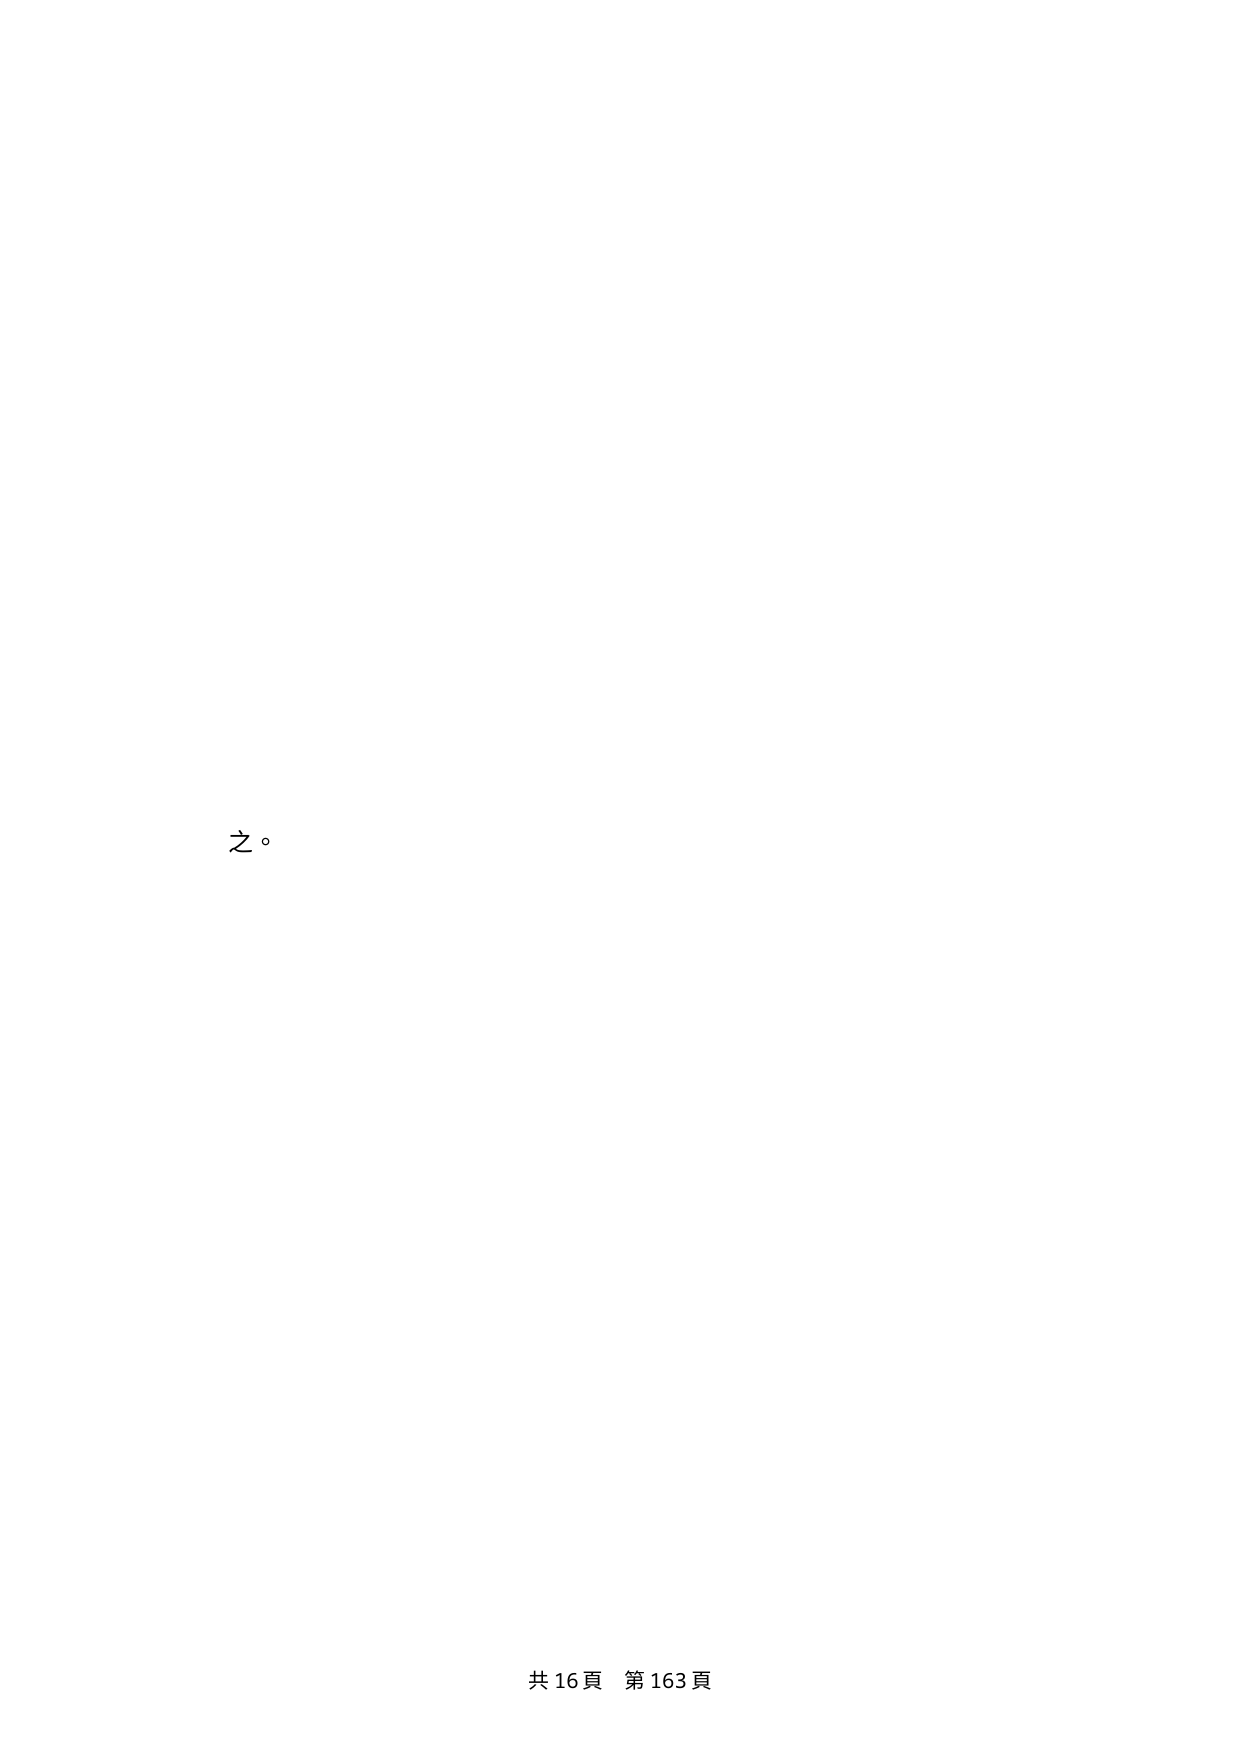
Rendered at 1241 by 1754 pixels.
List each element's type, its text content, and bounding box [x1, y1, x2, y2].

text 之。 [229, 799, 1122, 862]
